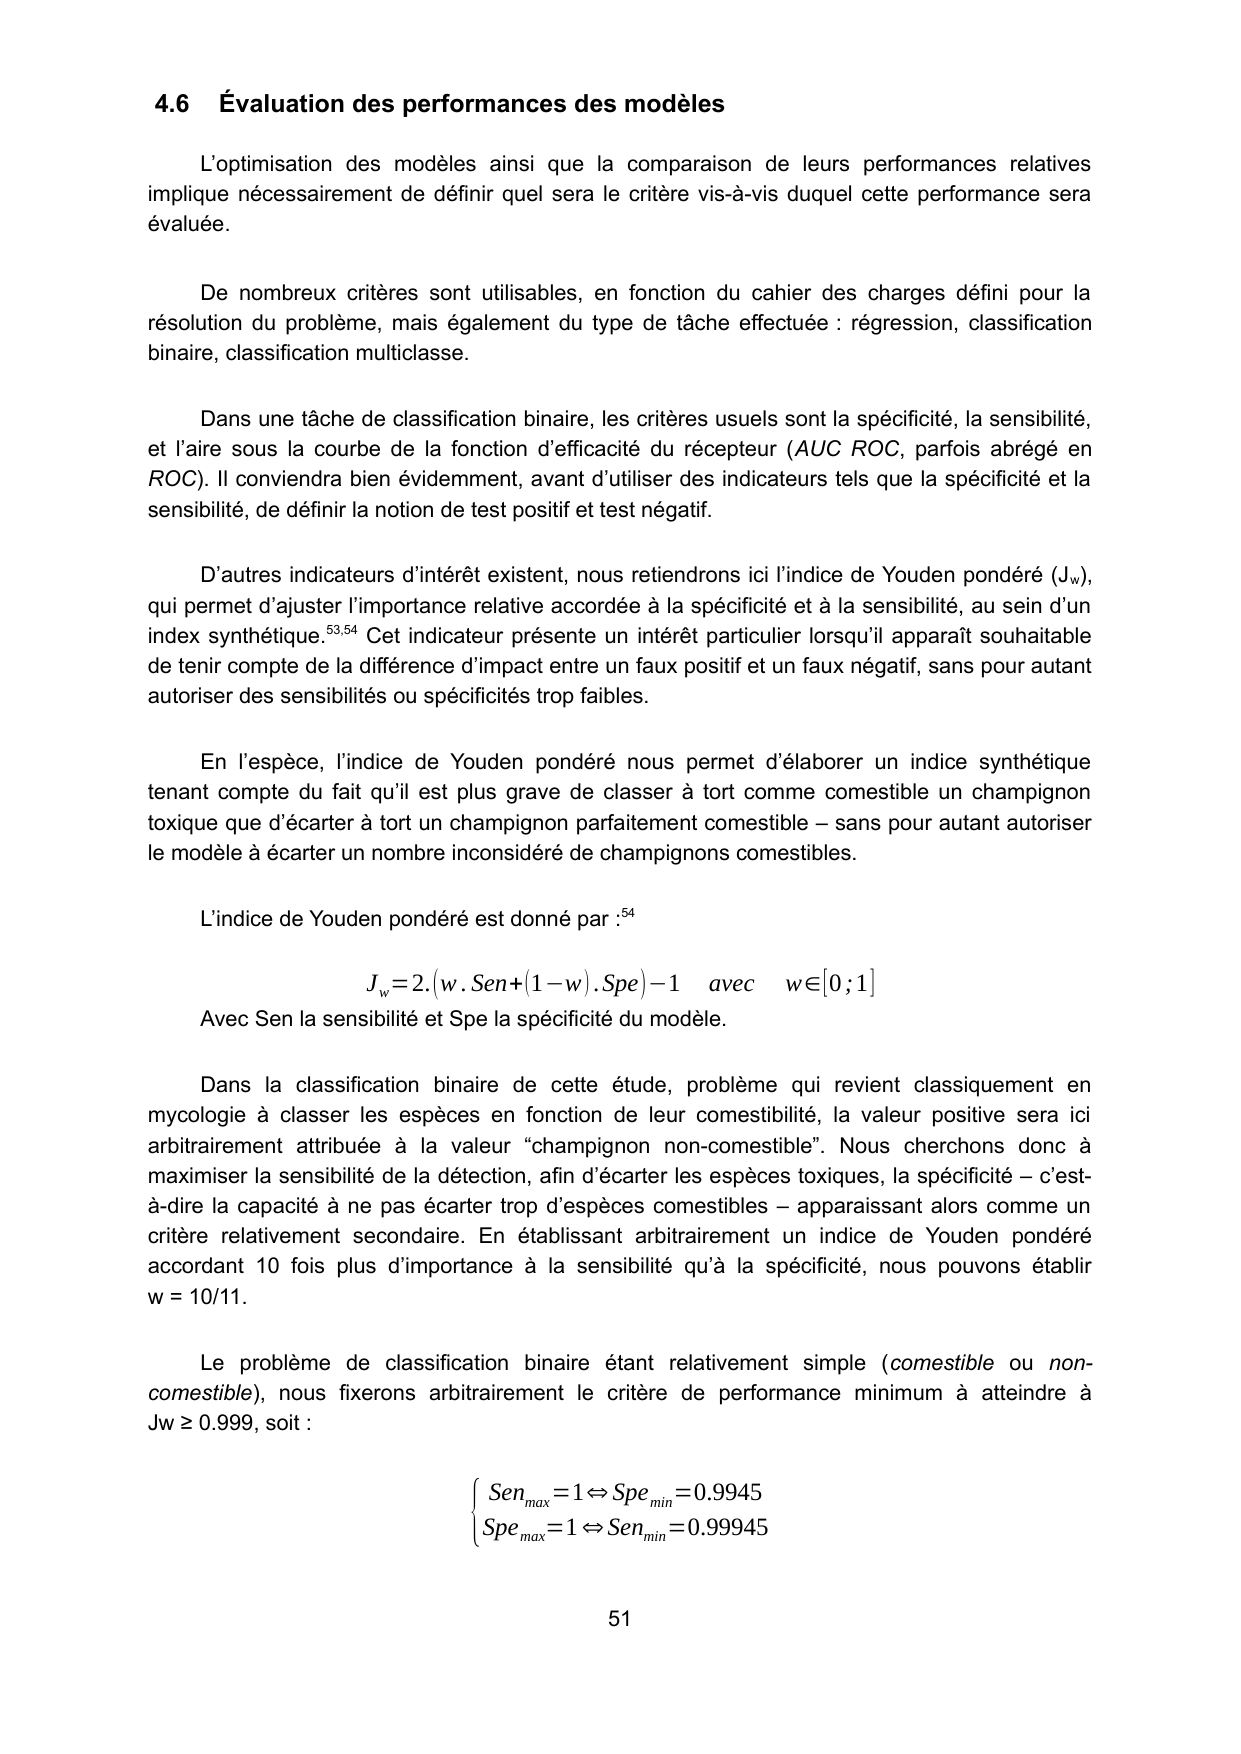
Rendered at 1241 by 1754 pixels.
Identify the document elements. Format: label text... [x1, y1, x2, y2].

text En l’espèce, l’indice de Youden pondéré nous permet d’élaborer un indice synthétique tenant compte du fait qu’il est plus grave de classer à tort comme comestible un champignon toxique que d’écarter à tort un champignon parfaitement comestible – sans pour autant autoriser le modèle à écarter un nombre inconsidéré de champignons comestibles. [148, 749, 1093, 865]
subtitle Évaluation des performances des modèles [148, 88, 1093, 117]
text L’optimisation des modèles ainsi que la comparaison de leurs performances relatives implique nécessairement de définir quel sera le critère vis-à-vis duquel cette performance sera évaluée. [148, 151, 1093, 236]
text Le problème de classification binaire étant relativement simple (comestible ou non-comestible), nous fixerons arbitrairement le critère de performance minimum à atteindre à Jw ≥ 0.999, soit : [148, 1349, 1093, 1435]
text L’indice de Youden pondéré est donné par :54 [148, 906, 1093, 931]
text Dans une tâche de classification binaire, les critères usuels sont la spécificité, la sensibilité, et l’aire sous la courbe de la fonction d’efficacité du récepteur (AUC ROC, parfois abrégé en ROC). Il conviendra bien évidemment, avant d’utiliser des indicateurs tels que la spécificité et la sensibilité, de définir la notion de test positif et test négatif. [148, 406, 1093, 522]
text De nombreux critères sont utilisables, en fonction du cahier des charges défini pour la résolution du problème, mais également du type de tâche effectuée : régression, classification binaire, classification multiclasse. [148, 280, 1093, 365]
text Dans la classification binaire de cette étude, problème qui revient classiquement en mycologie à classer les espèces en fonction de leur comestibilité, la valeur positive sera ici arbitrairement attribuée à la valeur “champignon non-comestible”. Nous cherchons donc à maximiser la sensibilité de la détection, afin d’écarter les espèces toxiques, la spécificité – c’est-à-dire la capacité à ne pas écarter trop d’espèces comestibles – apparaissant alors comme un critère relativement secondaire. En établissant arbitrairement un indice de Youden pondéré accordant 10 fois plus d’importance à la sensibilité qu’à la spécificité, nous pouvons établir w = 10/11. [148, 1072, 1093, 1309]
text Avec Sen la sensibilité et Spe la spécificité du modèle. [148, 971, 1093, 1032]
text D’autres indicateurs d’intérêt existent, nous retiendrons ici l’indice de Youden pondéré (Jw), qui permet d’ajuster l’importance relative accordée à la spécificité et à la sensibilité, au sein d’un index synthétique.53,54 Cet indicateur présente un intérêt particulier lorsqu’il apparaît souhaitable de tenir compte de la différence d’impact entre un faux positif et un faux négatif, sans pour autant autoriser des sensibilités ou spécificités trop faibles. [148, 562, 1093, 708]
